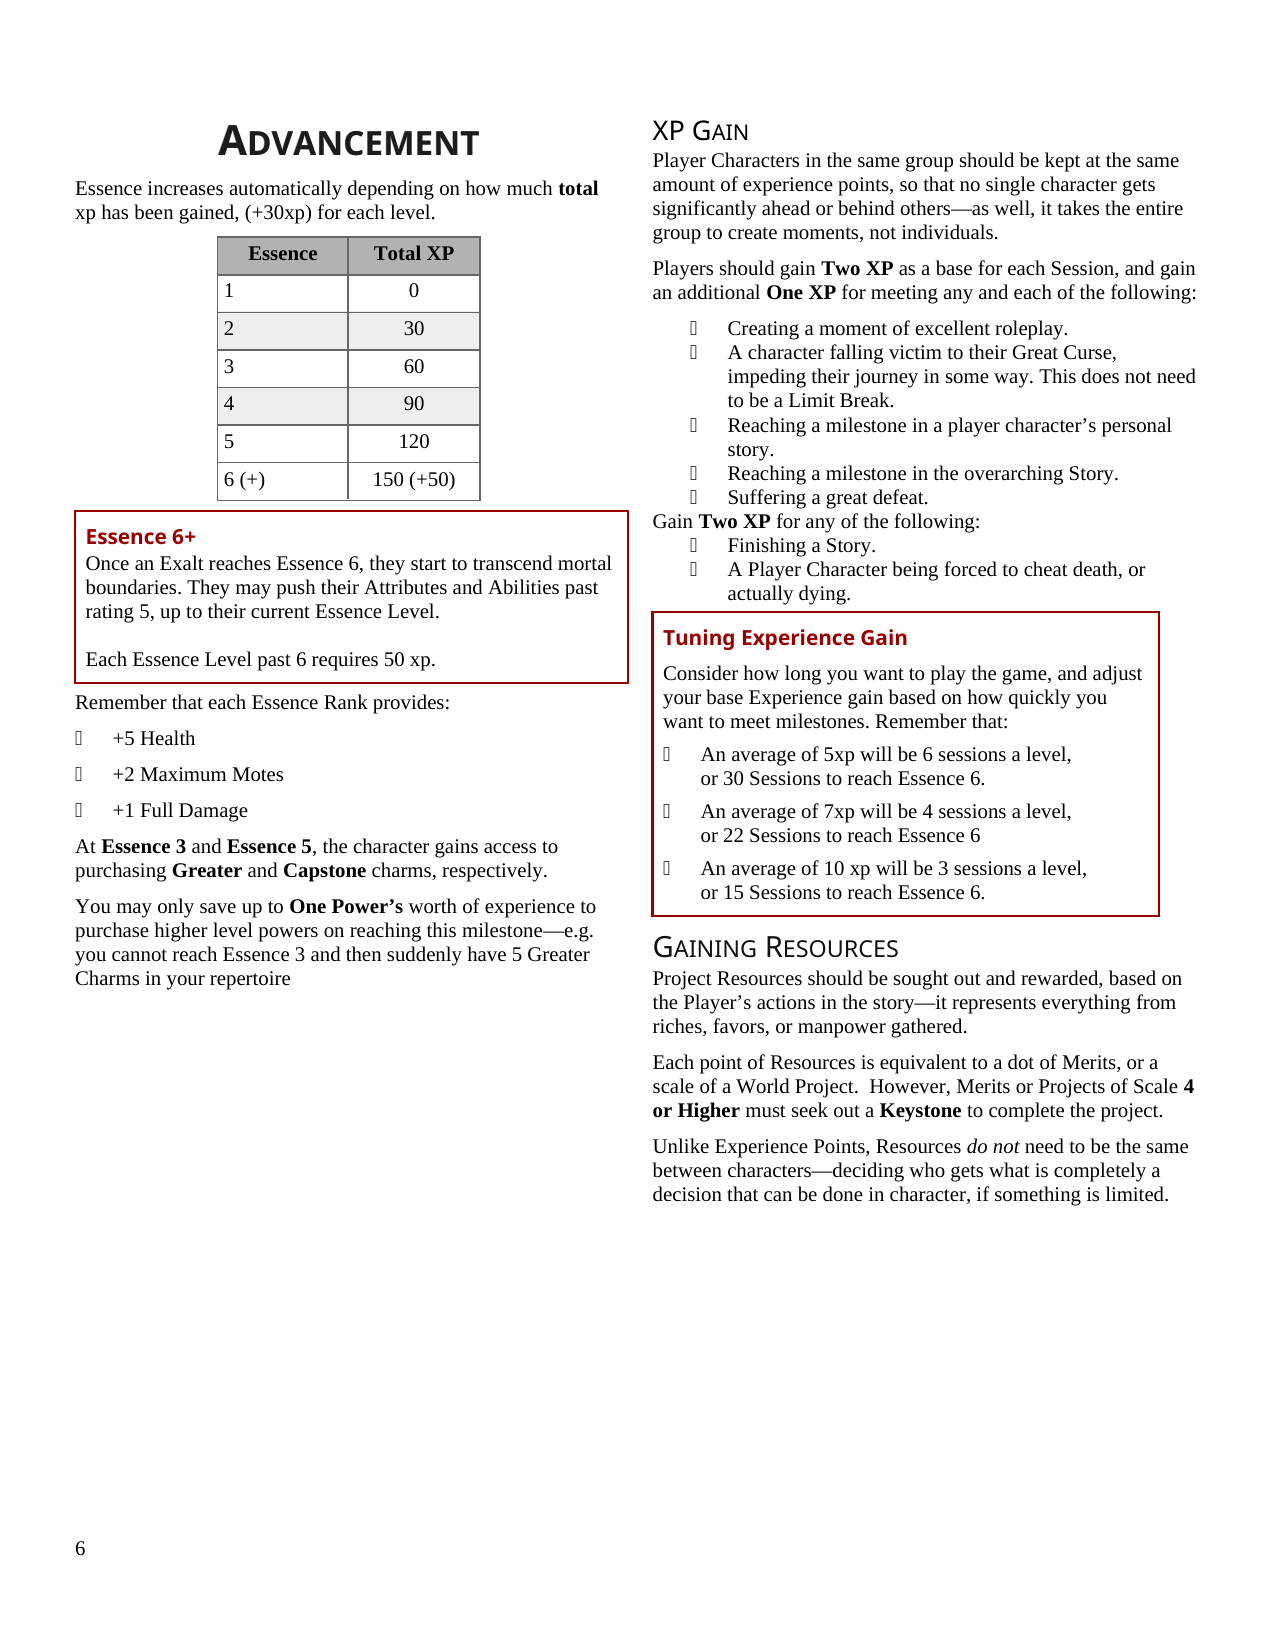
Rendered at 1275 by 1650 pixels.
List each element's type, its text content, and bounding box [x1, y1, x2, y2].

text Remember that each Essence Rank provides: [75, 690, 622, 714]
text At Essence 3 and Essence 5, the character gains access to purchasing Greater and Capstone charms, respectively. [75, 834, 622, 882]
table_cell 6 (+) [218, 463, 347, 499]
subtitle XP Gain [652, 111, 1200, 148]
text Unlike Experience Points, Resources do not need to be the same between characters—deciding who gets what is completely a decision that can be done in character, if something is limited. [652, 1134, 1200, 1206]
text Each point of Resources is equivalent to a dot of Merits, or a scale of a World Project. However, Merits or Projects of Scale 4 or Higher must seek out a Keystone to complete the project. [652, 1050, 1200, 1122]
text Players should gain Two XP as a base for each Session, and gain an additional One XP for meeting any and each of the following: [652, 256, 1200, 304]
table_cell 120 [349, 426, 479, 462]
list +1 Full Damage [75, 798, 622, 822]
table_cell 5 [218, 426, 347, 462]
list Reaching a milestone in the overarching Story. [690, 461, 1200, 485]
list A character falling victim to their Great Curse, impeding their journey in some way. This does not need to be a Limit Break. [690, 340, 1200, 412]
list Suffering a great defeat. [690, 485, 1200, 509]
table_cell 1 [218, 276, 347, 311]
list Finishing a Story. [690, 533, 1200, 557]
table_cell 150 (+50) [349, 463, 479, 499]
list +5 Health [75, 726, 622, 750]
table_cell 3 [218, 351, 347, 387]
text Essence increases automatically depending on how much total xp has been gained, (+30xp) for each level. [75, 176, 622, 224]
table_cell 0 [349, 276, 479, 311]
table_header Total XP [349, 238, 479, 274]
table_cell 90 [349, 388, 479, 424]
table_cell 2 [218, 313, 347, 349]
text Project Resources should be sought out and rewarded, based on the Player’s actions in the story—it represents everything from riches, favors, or manpower gathered. [652, 966, 1200, 1038]
list Reaching a milestone in a player character’s personal story. [690, 412, 1200, 461]
text Gain Two XP for any of the following: [652, 509, 1200, 533]
list Creating a moment of excellent roleplay. [690, 316, 1200, 340]
table_header Tuning Experience Gain Consider how long you want to play the game, and adjust your base Experience gain based on how quickly you want to meet milestones. Remember that: An average of 5xp will be 6 sessions a level, or 30 Sessions to reach Essence 6. An average of 7xp will be 4 sessions a level, or 22 Sessions to reach Essence 6 An average of 10 xp will be 3 sessions a level, or 15 Sessions to reach Essence 6. [654, 613, 1158, 915]
table_header Essence [218, 238, 347, 274]
table_header Essence 6+ Once an Exalt reaches Essence 6, they start to transcend mortal boundaries. They may push their Attributes and Abilities past rating 5, up to their current Essence Level. Each Essence Level past 6 requires 50 xp. [76, 512, 627, 682]
subtitle Gaining Resources [652, 926, 1200, 966]
table_cell 4 [218, 388, 347, 424]
table_cell 30 [349, 313, 479, 349]
text You may only save up to One Power’s worth of experience to purchase higher level powers on reaching this milestone—e.g. you cannot reach Essence 3 and then suddenly have 5 Greater Charms in your repertoire [75, 894, 622, 990]
text Player Characters in the same group should be kept at the same amount of experience points, so that no single character gets significantly ahead or behind others—as well, it takes the entire group to create moments, not individuals. [652, 148, 1200, 244]
subtitle Advancement [75, 111, 622, 168]
list A Player Character being forced to cheat death, or actually dying. [690, 557, 1200, 605]
table_cell 60 [349, 351, 479, 387]
list +2 Maximum Motes [75, 762, 622, 786]
